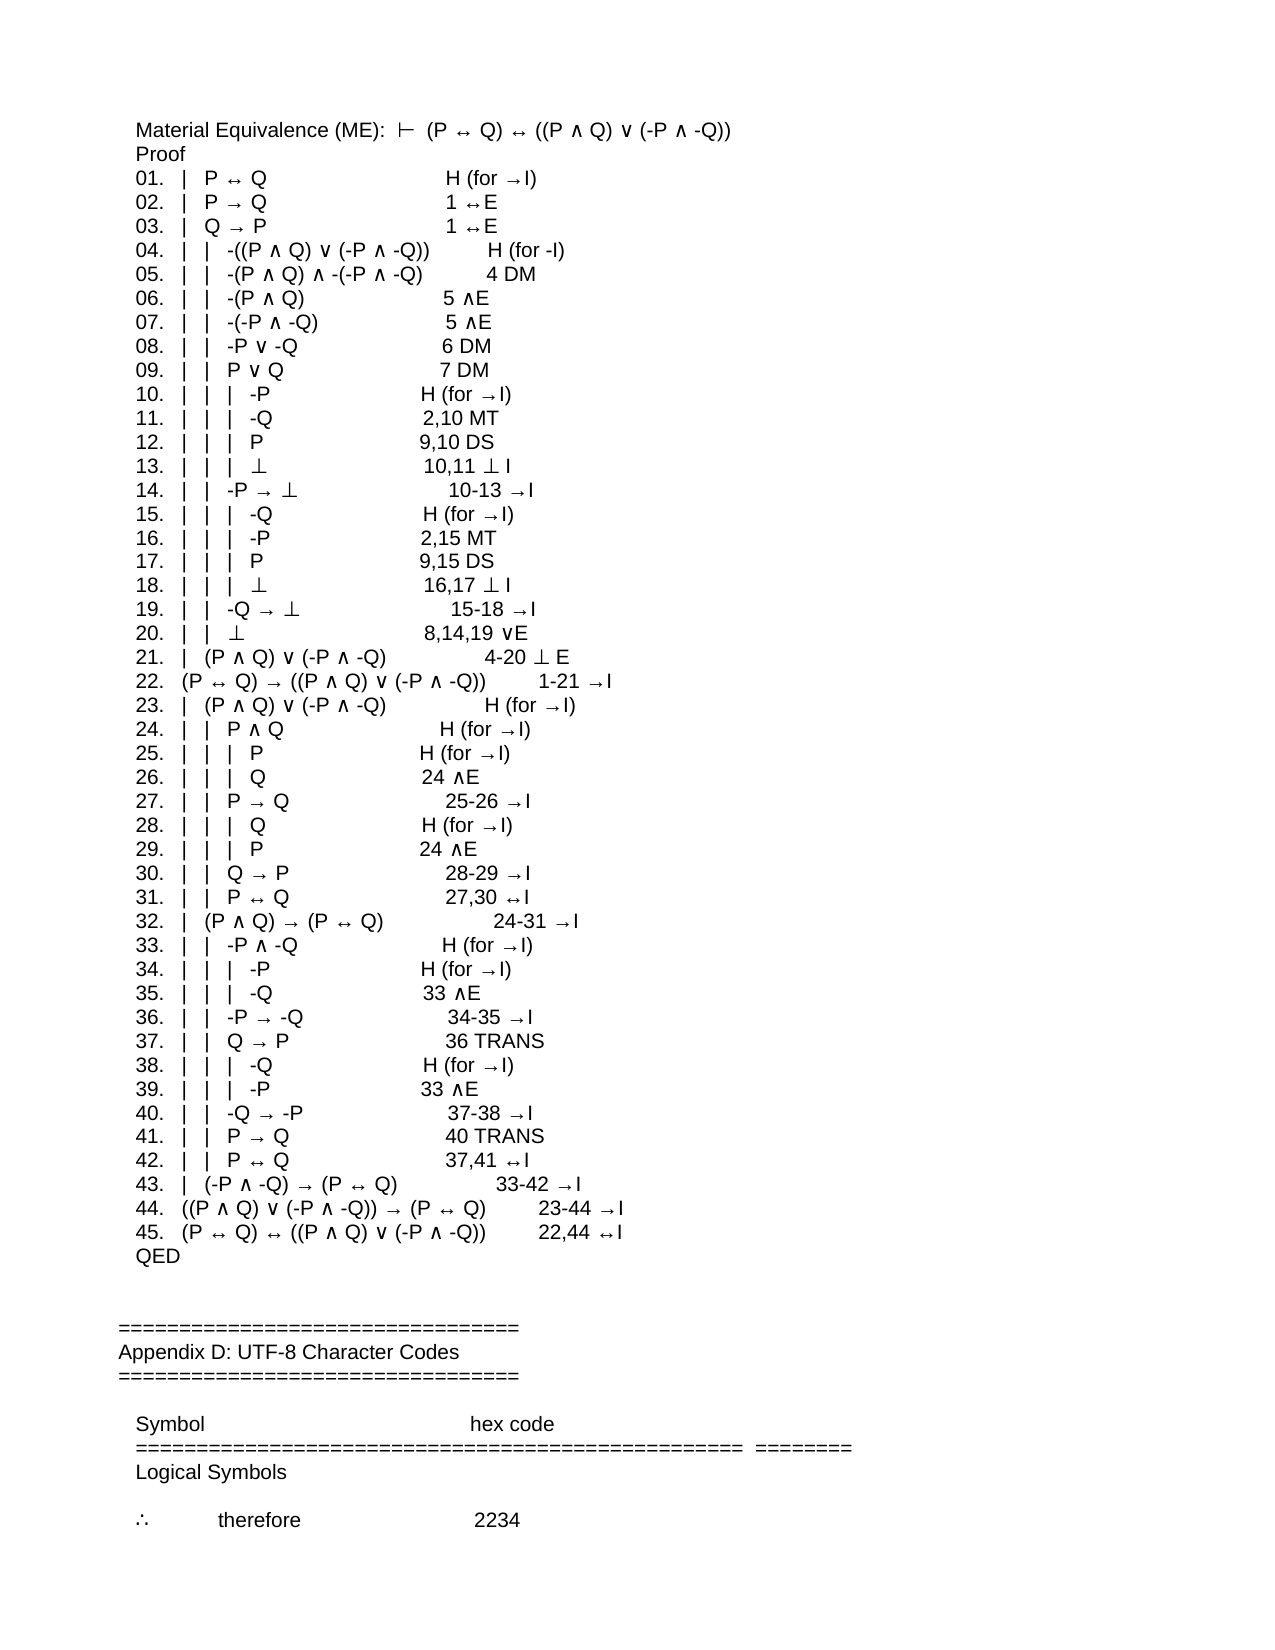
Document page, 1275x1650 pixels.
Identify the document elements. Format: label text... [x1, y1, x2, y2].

text ================================= [118, 1364, 1157, 1388]
text 09. | | P ∨ Q 7 DM [118, 358, 1157, 382]
text 35. | | | -Q 33 ∧E [118, 981, 1157, 1004]
text Appendix D: UTF-8 Character Codes [118, 1340, 1157, 1364]
text 42. | | P ↔ Q 37,41 ↔I [118, 1148, 1157, 1172]
text 14. | | -P → ⊥ 10-13 →I [118, 477, 1157, 501]
text Material Equivalence (ME): ⊢ (P ↔ Q) ↔ ((P ∧ Q) ∨ (-P ∧ -Q)) [118, 118, 1157, 142]
text QED [118, 1244, 1157, 1268]
text 18. | | | ⊥ 16,17 ⊥ I [118, 573, 1157, 597]
text 10. | | | -P H (for →I) [118, 382, 1157, 406]
text 20. | | ⊥ 8,14,19 ∨E [118, 621, 1157, 645]
text 08. | | -P ∨ -Q 6 DM [118, 334, 1157, 358]
text 02. | P → Q 1 ↔E [118, 190, 1157, 214]
text 34. | | | -P H (for →I) [118, 957, 1157, 981]
text 29. | | | P 24 ∧E [118, 837, 1157, 861]
text 23. | (P ∧ Q) ∨ (-P ∧ -Q) H (for →I) [118, 693, 1157, 717]
text 31. | | P ↔ Q 27,30 ↔I [118, 885, 1157, 909]
text Symbol hex code [118, 1412, 1157, 1436]
text 15. | | | -Q H (for →I) [118, 501, 1157, 525]
text 17. | | | P 9,15 DS [118, 549, 1157, 573]
text 45. (P ↔ Q) ↔ ((P ∧ Q) ∨ (-P ∧ -Q)) 22,44 ↔I [118, 1220, 1157, 1244]
text 26. | | | Q 24 ∧E [118, 765, 1157, 789]
text 39. | | | -P 33 ∧E [118, 1076, 1157, 1100]
text 01. | P ↔ Q H (for →I) [118, 166, 1157, 190]
text Logical Symbols [118, 1460, 1157, 1484]
text 44. ((P ∧ Q) ∨ (-P ∧ -Q)) → (P ↔ Q) 23-44 →I [118, 1196, 1157, 1220]
text 41. | | P → Q 40 TRANS [118, 1124, 1157, 1148]
text 38. | | | -Q H (for →I) [118, 1052, 1157, 1076]
text 13. | | | ⊥ 10,11 ⊥ I [118, 453, 1157, 477]
text 03. | Q → P 1 ↔E [118, 214, 1157, 238]
text ================================================== ======== [118, 1436, 1157, 1460]
text 40. | | -Q → -P 37-38 →I [118, 1100, 1157, 1124]
text 25. | | | P H (for →I) [118, 741, 1157, 765]
text 43. | (-P ∧ -Q) → (P ↔ Q) 33-42 →I [118, 1172, 1157, 1196]
text 30. | | Q → P 28-29 →I [118, 861, 1157, 885]
text 05. | | -(P ∧ Q) ∧ -(-P ∧ -Q) 4 DM [118, 262, 1157, 286]
text 33. | | -P ∧ -Q H (for →I) [118, 933, 1157, 957]
text 16. | | | -P 2,15 MT [118, 525, 1157, 549]
text ================================= [118, 1316, 1157, 1340]
text Proof [118, 142, 1157, 166]
text 22. (P ↔ Q) → ((P ∧ Q) ∨ (-P ∧ -Q)) 1-21 →I [118, 669, 1157, 693]
text 21. | (P ∧ Q) ∨ (-P ∧ -Q) 4-20 ⊥ E [118, 645, 1157, 669]
text 11. | | | -Q 2,10 MT [118, 406, 1157, 429]
text 36. | | -P → -Q 34-35 →I [118, 1004, 1157, 1028]
text 28. | | | Q H (for →I) [118, 813, 1157, 837]
text 04. | | -((P ∧ Q) ∨ (-P ∧ -Q)) H (for -I) [118, 238, 1157, 262]
text ∴ therefore 2234 [118, 1508, 1157, 1532]
text 24. | | P ∧ Q H (for →I) [118, 717, 1157, 741]
text 19. | | -Q → ⊥ 15-18 →I [118, 597, 1157, 621]
text 32. | (P ∧ Q) → (P ↔ Q) 24-31 →I [118, 909, 1157, 933]
text 37. | | Q → P 36 TRANS [118, 1028, 1157, 1052]
text 07. | | -(-P ∧ -Q) 5 ∧E [118, 310, 1157, 334]
text 06. | | -(P ∧ Q) 5 ∧E [118, 286, 1157, 310]
text 12. | | | P 9,10 DS [118, 429, 1157, 453]
text 27. | | P → Q 25-26 →I [118, 789, 1157, 813]
